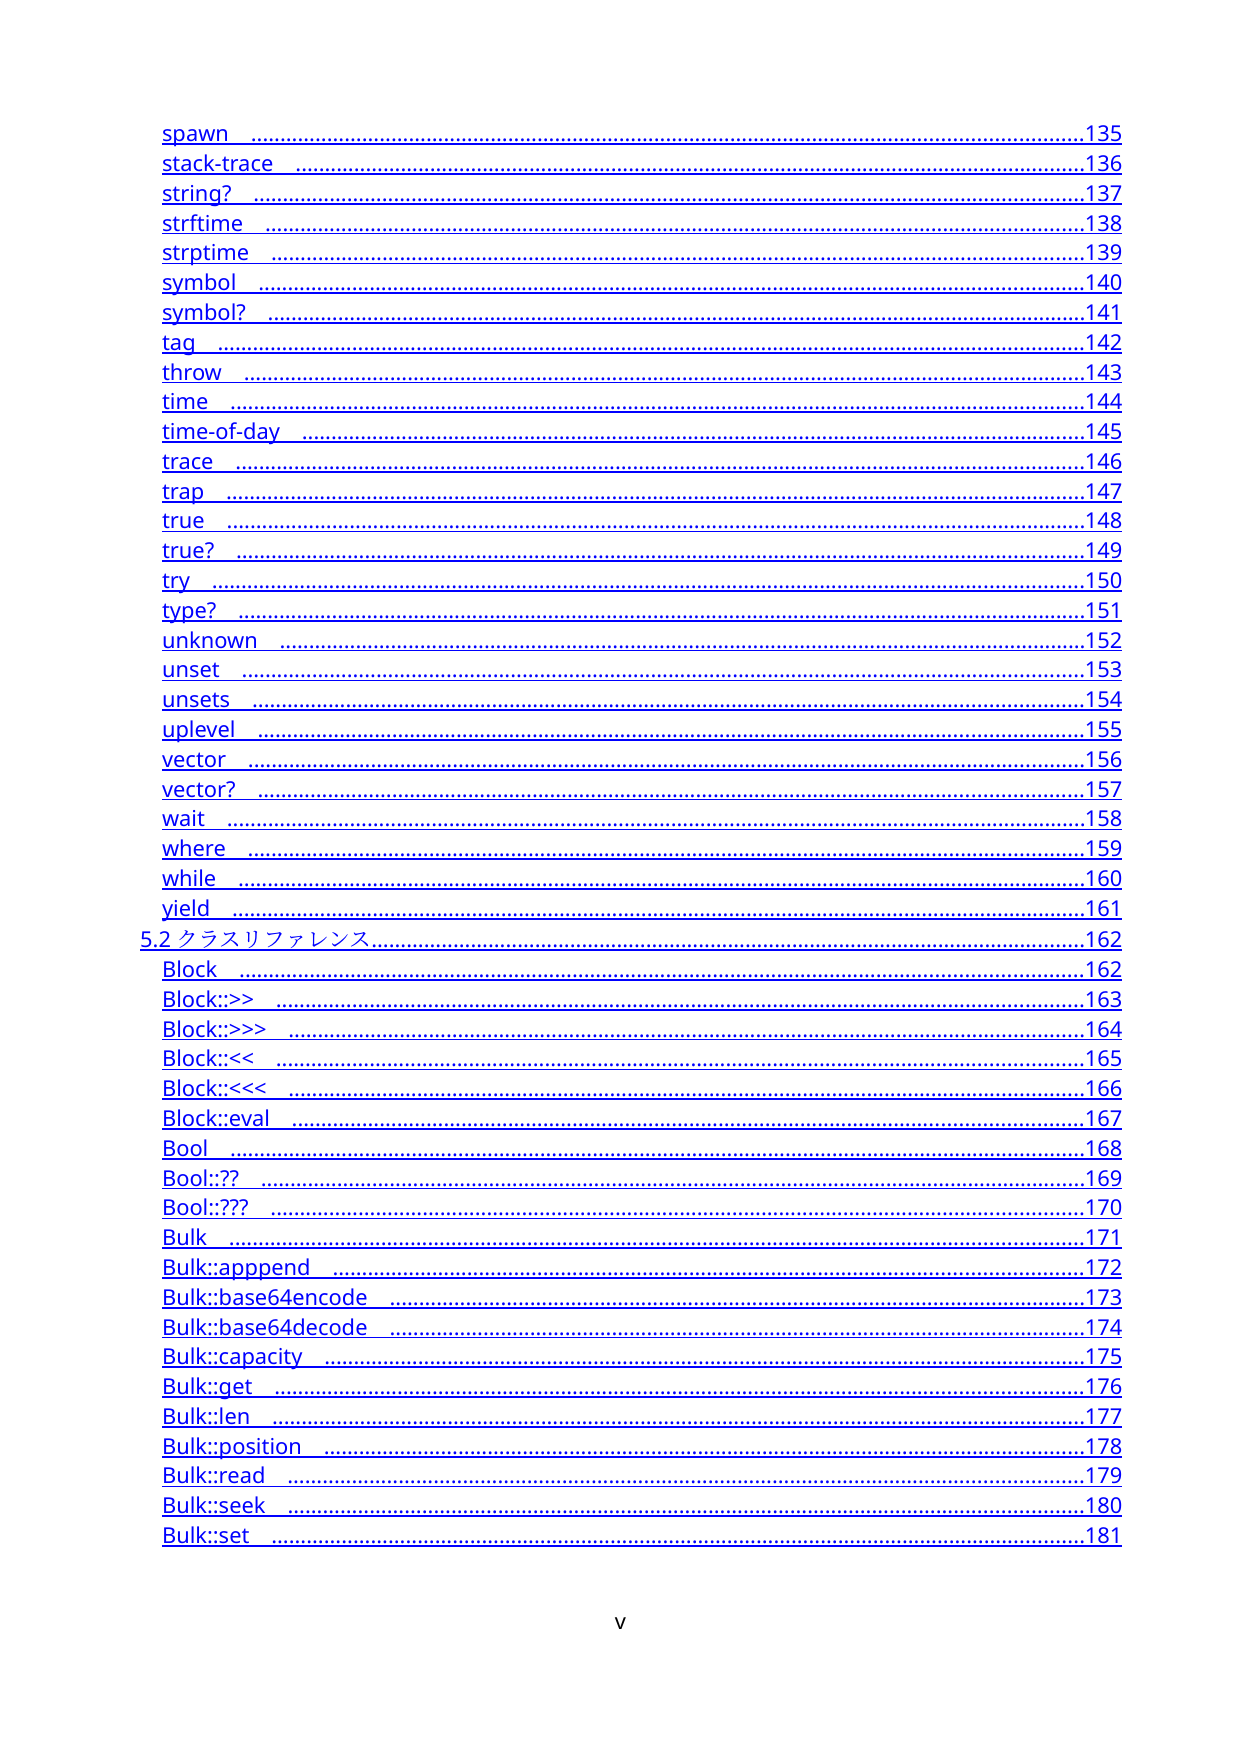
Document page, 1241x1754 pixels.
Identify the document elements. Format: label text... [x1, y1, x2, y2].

text Bulk::base64encode 173 [162, 1282, 1122, 1307]
text strftime 138 [162, 207, 1122, 233]
text trace 146 [162, 446, 1122, 471]
text Block::<<< 166 [162, 1073, 1122, 1098]
text while 160 [162, 863, 1122, 888]
text Bulk::len 177 [162, 1401, 1122, 1426]
text tag 142 [162, 327, 1122, 352]
text where 159 [162, 833, 1122, 858]
text yield 161 [162, 893, 1122, 918]
text Bool::?? 169 [162, 1163, 1122, 1188]
text Bulk::apppend 172 [162, 1252, 1122, 1277]
text true? 149 [162, 535, 1122, 560]
text Bulk::get 176 [162, 1371, 1122, 1396]
text Bulk 171 [162, 1222, 1122, 1247]
text try 150 [162, 565, 1122, 590]
text wait 158 [162, 803, 1122, 829]
text Bulk::read 179 [162, 1461, 1122, 1486]
text Block::<< 165 [162, 1043, 1122, 1069]
text unsets 154 [162, 684, 1122, 709]
text type? 151 [162, 595, 1122, 620]
text 5.2 クラスリファレンス 162 [140, 922, 1122, 949]
text Bool::??? 170 [162, 1192, 1122, 1218]
text Block::>>> 164 [162, 1014, 1122, 1039]
text Block::eval 167 [162, 1103, 1122, 1128]
text Block 162 [162, 954, 1122, 979]
text Bulk::base64decode 174 [162, 1312, 1122, 1337]
text strptime 139 [162, 237, 1122, 263]
text unknown 152 [162, 624, 1122, 650]
text Bool 168 [162, 1133, 1122, 1158]
text Block::>> 163 [162, 984, 1122, 1009]
text Bulk::set 181 [162, 1520, 1122, 1545]
text time-of-day 145 [162, 416, 1122, 441]
text time 144 [162, 386, 1122, 411]
text true 148 [162, 505, 1122, 531]
text trap 147 [162, 476, 1122, 501]
text spawn 135 [162, 118, 1122, 143]
text uplevel 155 [162, 714, 1122, 739]
text Bulk::capacity 175 [162, 1341, 1122, 1366]
text stack-trace 136 [162, 148, 1122, 173]
text vector? 157 [162, 773, 1122, 799]
text unset 153 [162, 654, 1122, 680]
text Bulk::seek 180 [162, 1490, 1122, 1515]
text vector 156 [162, 744, 1122, 769]
text symbol 140 [162, 267, 1122, 292]
text throw 143 [162, 356, 1122, 382]
text Bulk::position 178 [162, 1431, 1122, 1456]
text symbol? 141 [162, 297, 1122, 322]
text string? 137 [162, 178, 1122, 203]
